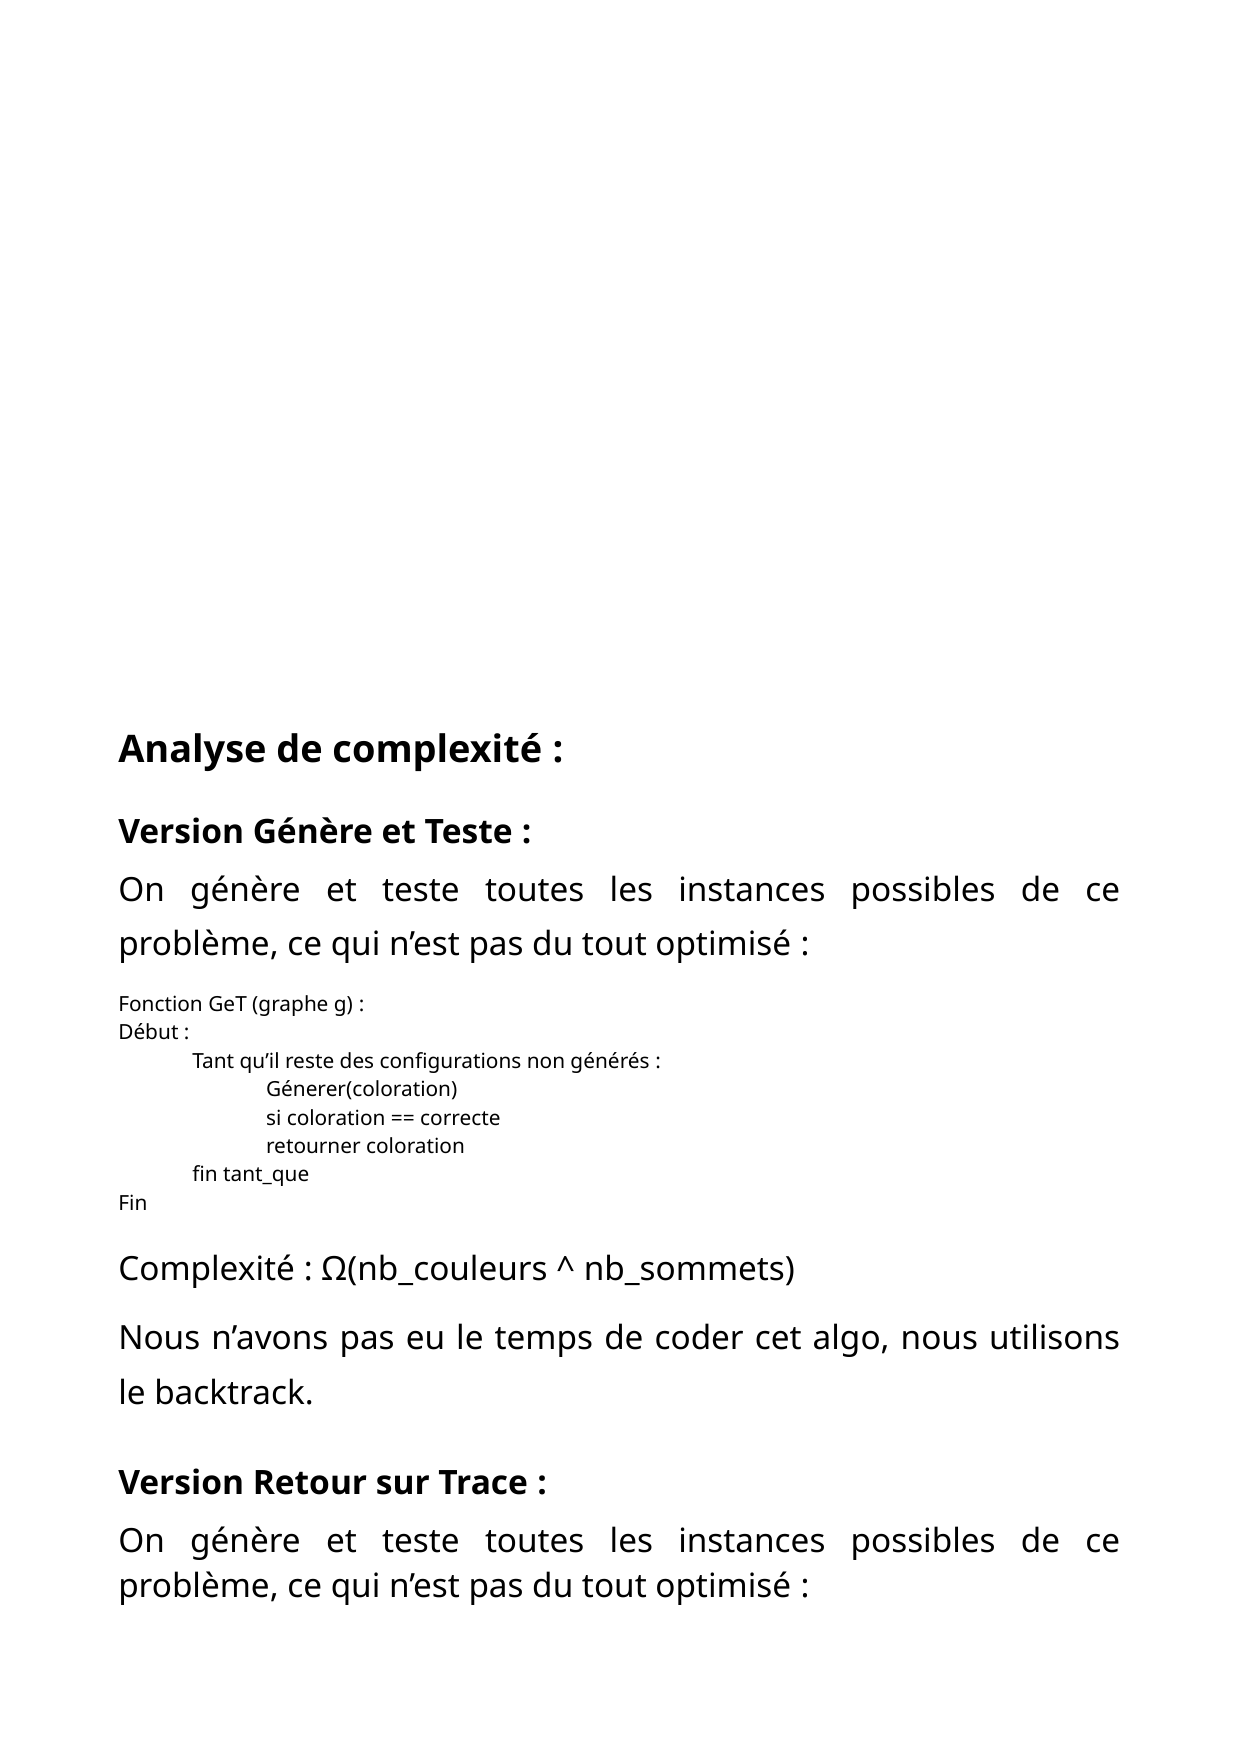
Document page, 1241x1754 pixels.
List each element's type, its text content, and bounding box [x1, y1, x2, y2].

text si coloration == correcte [118, 1103, 1122, 1131]
subtitle Analyse de complexité : [118, 722, 1122, 774]
text On génère et teste toutes les instances possibles de ce problème, ce qui n’est pas du tout optimisé : [118, 865, 1122, 965]
text Fin [118, 1188, 1122, 1216]
text Début : [118, 1017, 1122, 1046]
text Complexité : Ω(nb_couleurs ^ nb_sommets) [118, 1245, 1122, 1290]
text Nous n’avons pas eu le temps de coder cet algo, nous utilisons le backtrack. [118, 1314, 1122, 1414]
text retourner coloration [118, 1131, 1122, 1159]
text fin tant_que [118, 1159, 1122, 1188]
text On génère et teste toutes les instances possibles de ce problème, ce qui n’est pas du tout optimisé : [118, 1517, 1122, 1607]
text Tant qu’il reste des configurations non générés : [118, 1046, 1122, 1074]
subtitle Version Retour sur Trace : [118, 1458, 1122, 1504]
subtitle Version Génère et Teste : [118, 807, 1122, 853]
text Fonction GeT (graphe g) : [118, 989, 1122, 1017]
text Génerer(coloration) [118, 1074, 1122, 1103]
